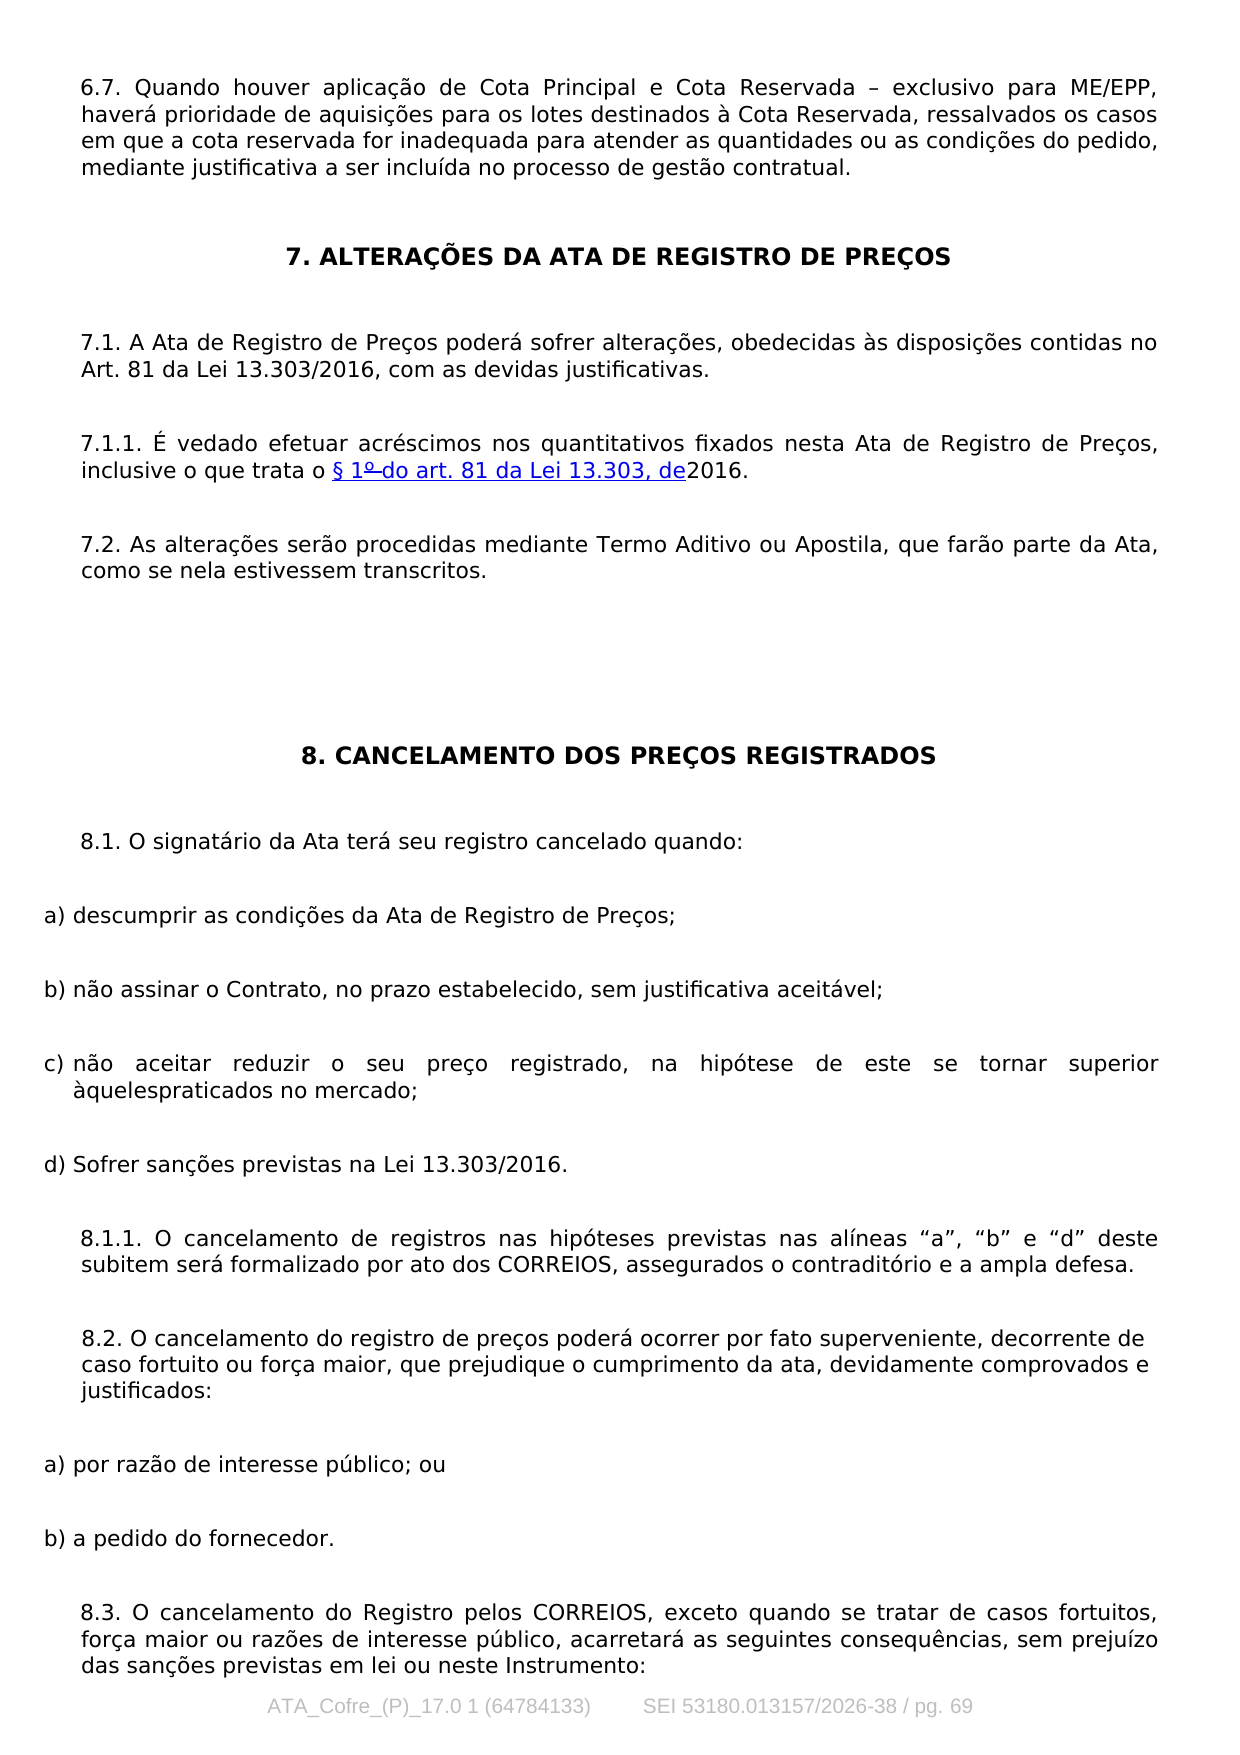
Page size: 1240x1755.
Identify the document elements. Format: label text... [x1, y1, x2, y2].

text 8.3. O cancelamento do Registro pelos CORREIOS, exceto quando se tratar de casos fortuitos, força maior ou razões de interesse público, acarretará as seguintes consequências, sem prejuízo das sanções previstas em lei ou neste Instrumento: [80, 1600, 1159, 1679]
text 7.1.1. É vedado efetuar acréscimos nos quantitativos fixados nesta Ata de Registro de Preços, inclusive o que trata o § 1º do art. 81 da Lei 13.303, de2016. [80, 431, 1159, 483]
list descumprir as condições da Ata de Registro de Preços; [43, 903, 1159, 928]
list não aceitar reduzir o seu preço registrado, na hipótese de este se tornar superior àquelespraticados no mercado; [43, 1051, 1159, 1103]
text 8.1. O signatário da Ata terá seu registro cancelado quando: [80, 829, 1159, 854]
list por razão de interesse público; ou [43, 1452, 1159, 1477]
list a pedido do fornecedor. [43, 1526, 1159, 1551]
text 7.1. A Ata de Registro de Preços poderá sofrer alterações, obedecidas às disposições contidas no Art. 81 da Lei 13.303/2016, com as devidas justificativas. [80, 330, 1159, 383]
list Sofrer sanções previstas na Lei 13.303/2016. [43, 1152, 1159, 1177]
text 8.2. O cancelamento do registro de preços poderá ocorrer por fato superveniente, decorrente de caso fortuito ou força maior, que prejudique o cumprimento da ata, devidamente comprovados e justificados: [81, 1326, 1167, 1404]
text 7.2. As alterações serão procedidas mediante Termo Aditivo ou Apostila, que farão parte da Ata, como se nela estivessem transcritos. [80, 532, 1159, 584]
text 8.1.1. O cancelamento de registros nas hipóteses previstas nas alíneas “a”, “b” e “d” deste subitem será formalizado por ato dos CORREIOS, assegurados o contraditório e a ampla defesa. [80, 1226, 1159, 1278]
subtitle 7. ALTERAÇÕES DA ATA DE REGISTRO DE PREÇOS [74, 243, 1163, 271]
subtitle 8. CANCELAMENTO DOS PREÇOS REGISTRADOS [74, 742, 1163, 770]
text 6.7. Quando houver aplicação de Cota Principal e Cota Reservada – exclusivo para ME/EPP, haverá prioridade de aquisições para os lotes destinados à Cota Reservada, ressalvados os casos em que a cota reservada for inadequada para atender as quantidades ou as condições do pedido, mediante justificativa a ser incluída no processo de gestão contratual. [80, 75, 1159, 181]
list não assinar o Contrato, no prazo estabelecido, sem justificativa aceitável; [43, 977, 1159, 1002]
